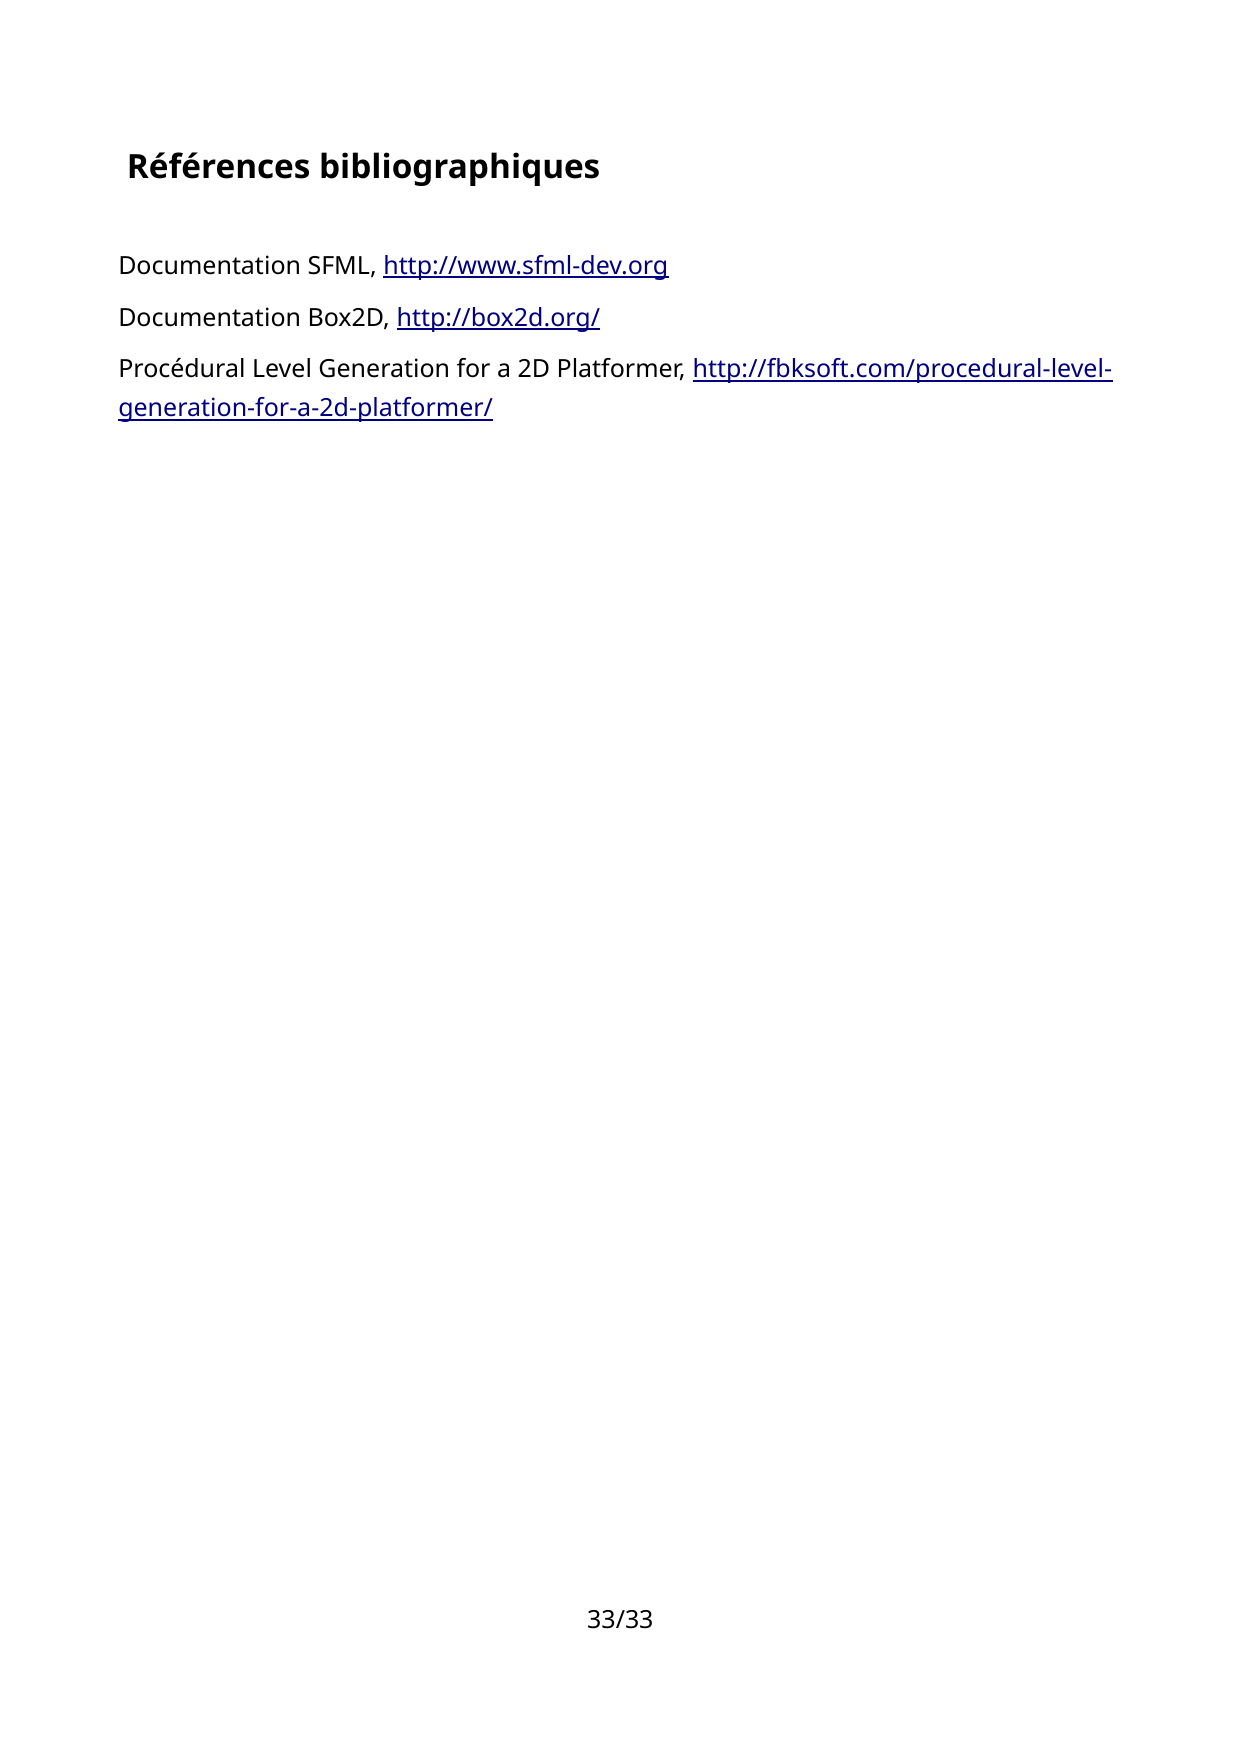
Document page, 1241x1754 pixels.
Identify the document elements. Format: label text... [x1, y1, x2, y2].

subtitle Références bibliographiques [118, 143, 1122, 188]
text Procédural Level Generation for a 2D Platformer, http://fbksoft.com/procedural-level-generation-for-a-2d-platformer/ [118, 351, 1122, 424]
text Documentation Box2D, http://box2d.org/ [118, 299, 1122, 333]
text Documentation SFML, http://www.sfml-dev.org [118, 248, 1122, 282]
